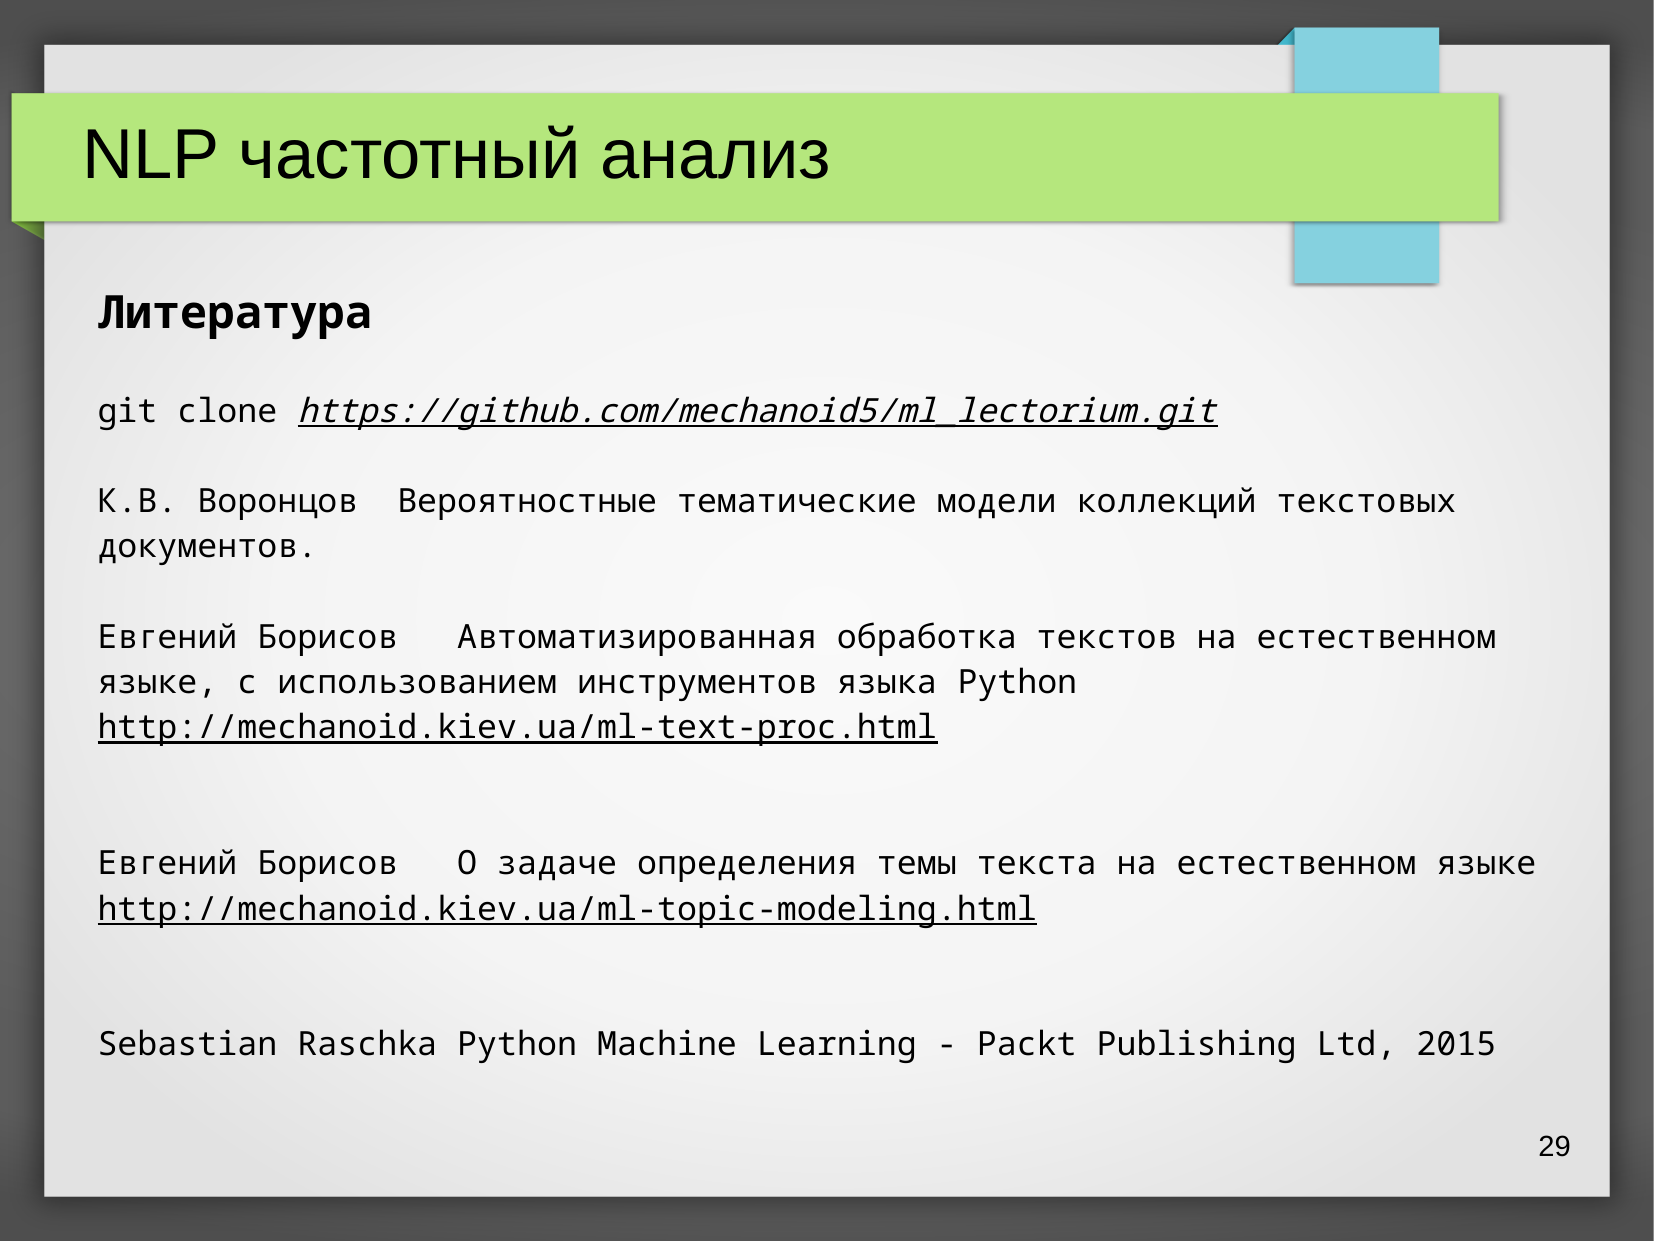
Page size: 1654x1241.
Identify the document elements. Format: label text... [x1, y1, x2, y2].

title NLP частотный анализ [82, 118, 1406, 189]
picture [0, 0, 1654, 1241]
text_box Литература git clone https://github.com/mechanoid5/ml_lectorium.git К.В. Воронцов Вероятностные тематические модели коллекций текстовых документов. Евгений Борисов Автоматизированная обработка текстов на естественном языке, с использованием инструментов языка Python http://mechanoid.kiev.ua/ml-text-proc.html Евгений Борисов О задаче определения темы текста на естественном языке http://mechanoid.kiev.ua/ml-topic-modeling.html Sebastian Raschka Python Machine Learning - Packt Publishing Ltd, 2015 [82, 271, 1607, 1072]
